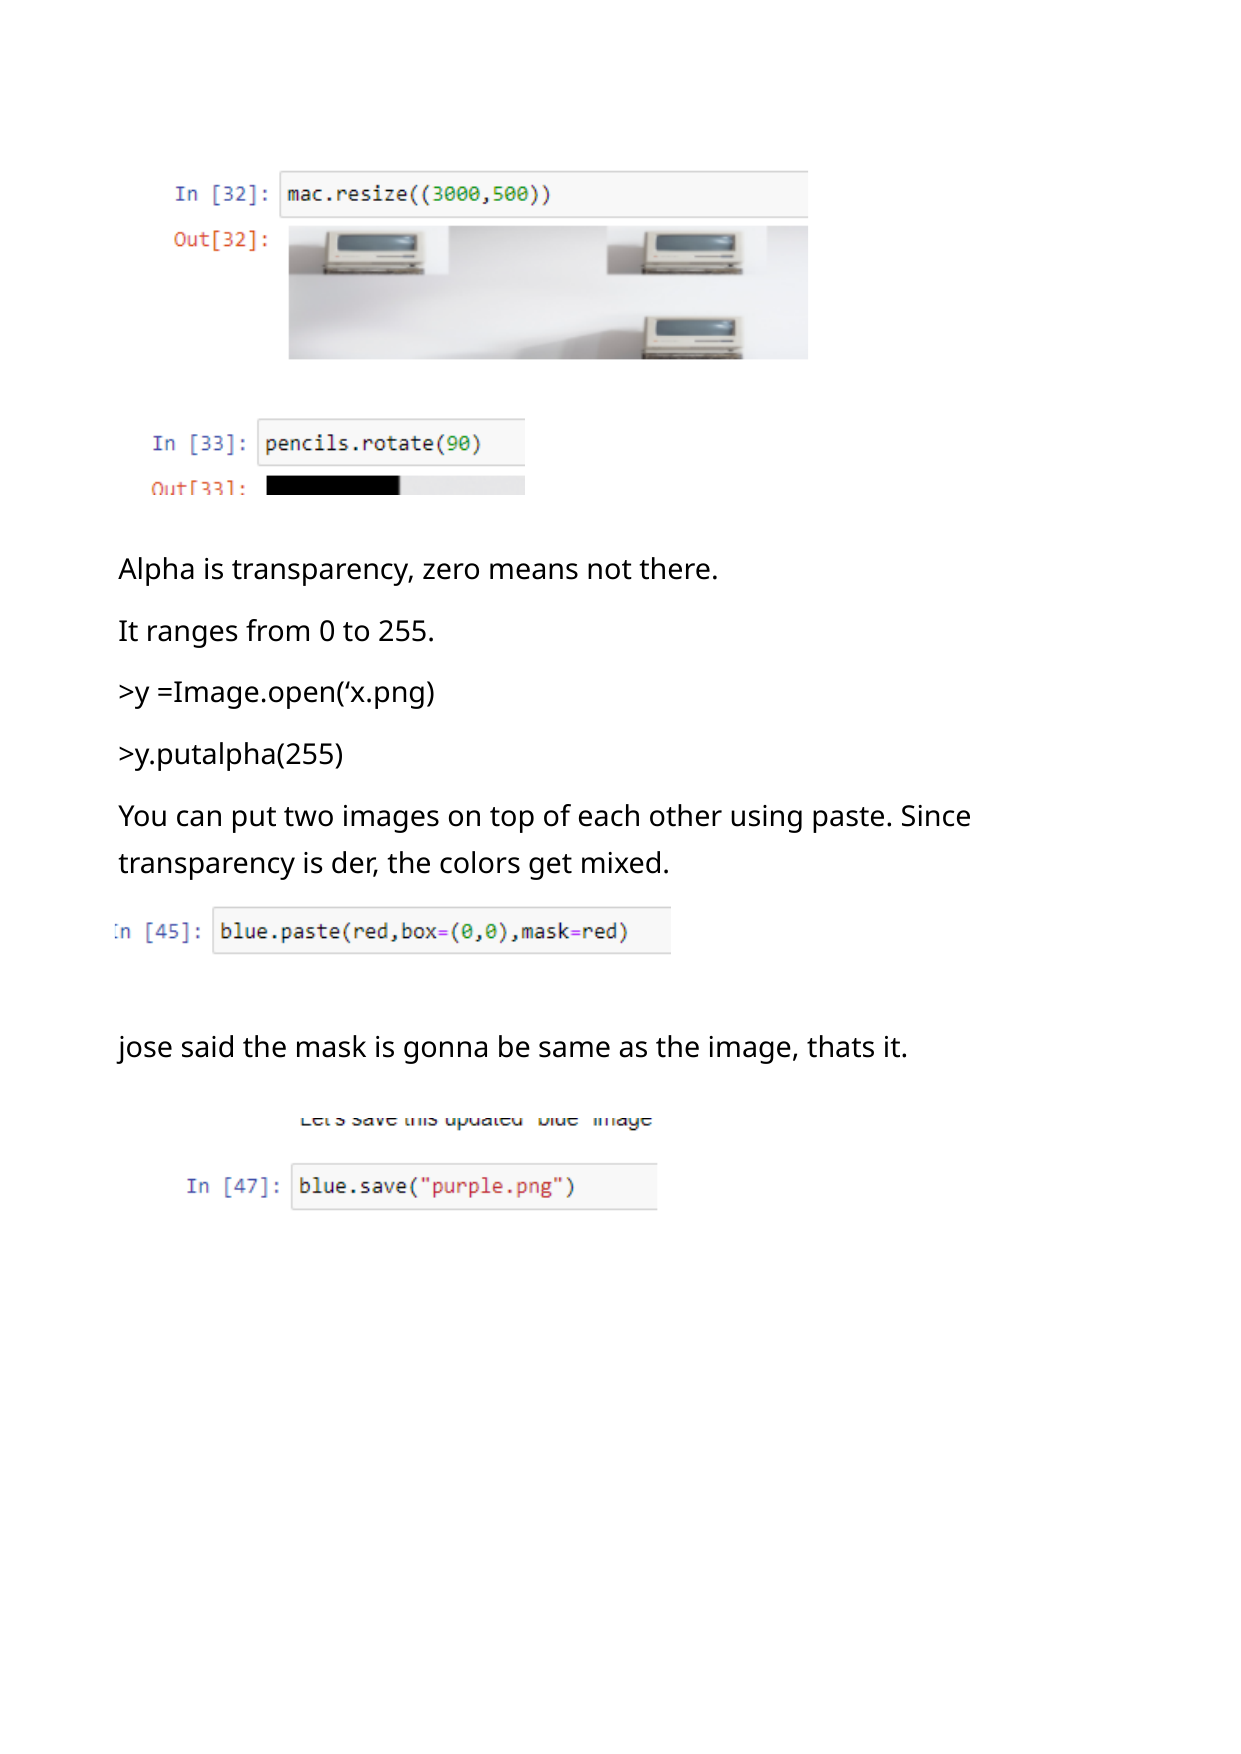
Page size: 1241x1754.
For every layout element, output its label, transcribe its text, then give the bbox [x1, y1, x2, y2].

text You can put two images on top of each other using paste. Since transparency is der, the colors get mixed. [118, 795, 1122, 881]
text >y =Image.open(‘x.png) [118, 672, 1122, 711]
picture [133, 1118, 658, 1248]
text >y.putalpha(255) [118, 734, 1122, 773]
text It ranges from 0 to 255. [118, 611, 1122, 650]
text Alpha is transparency, zero means not there. [118, 549, 1122, 588]
picture [156, 157, 809, 369]
picture [114, 888, 671, 967]
picture [147, 388, 525, 495]
text jose said the mask is gonna be same as the image, thats it. [118, 1027, 1122, 1066]
